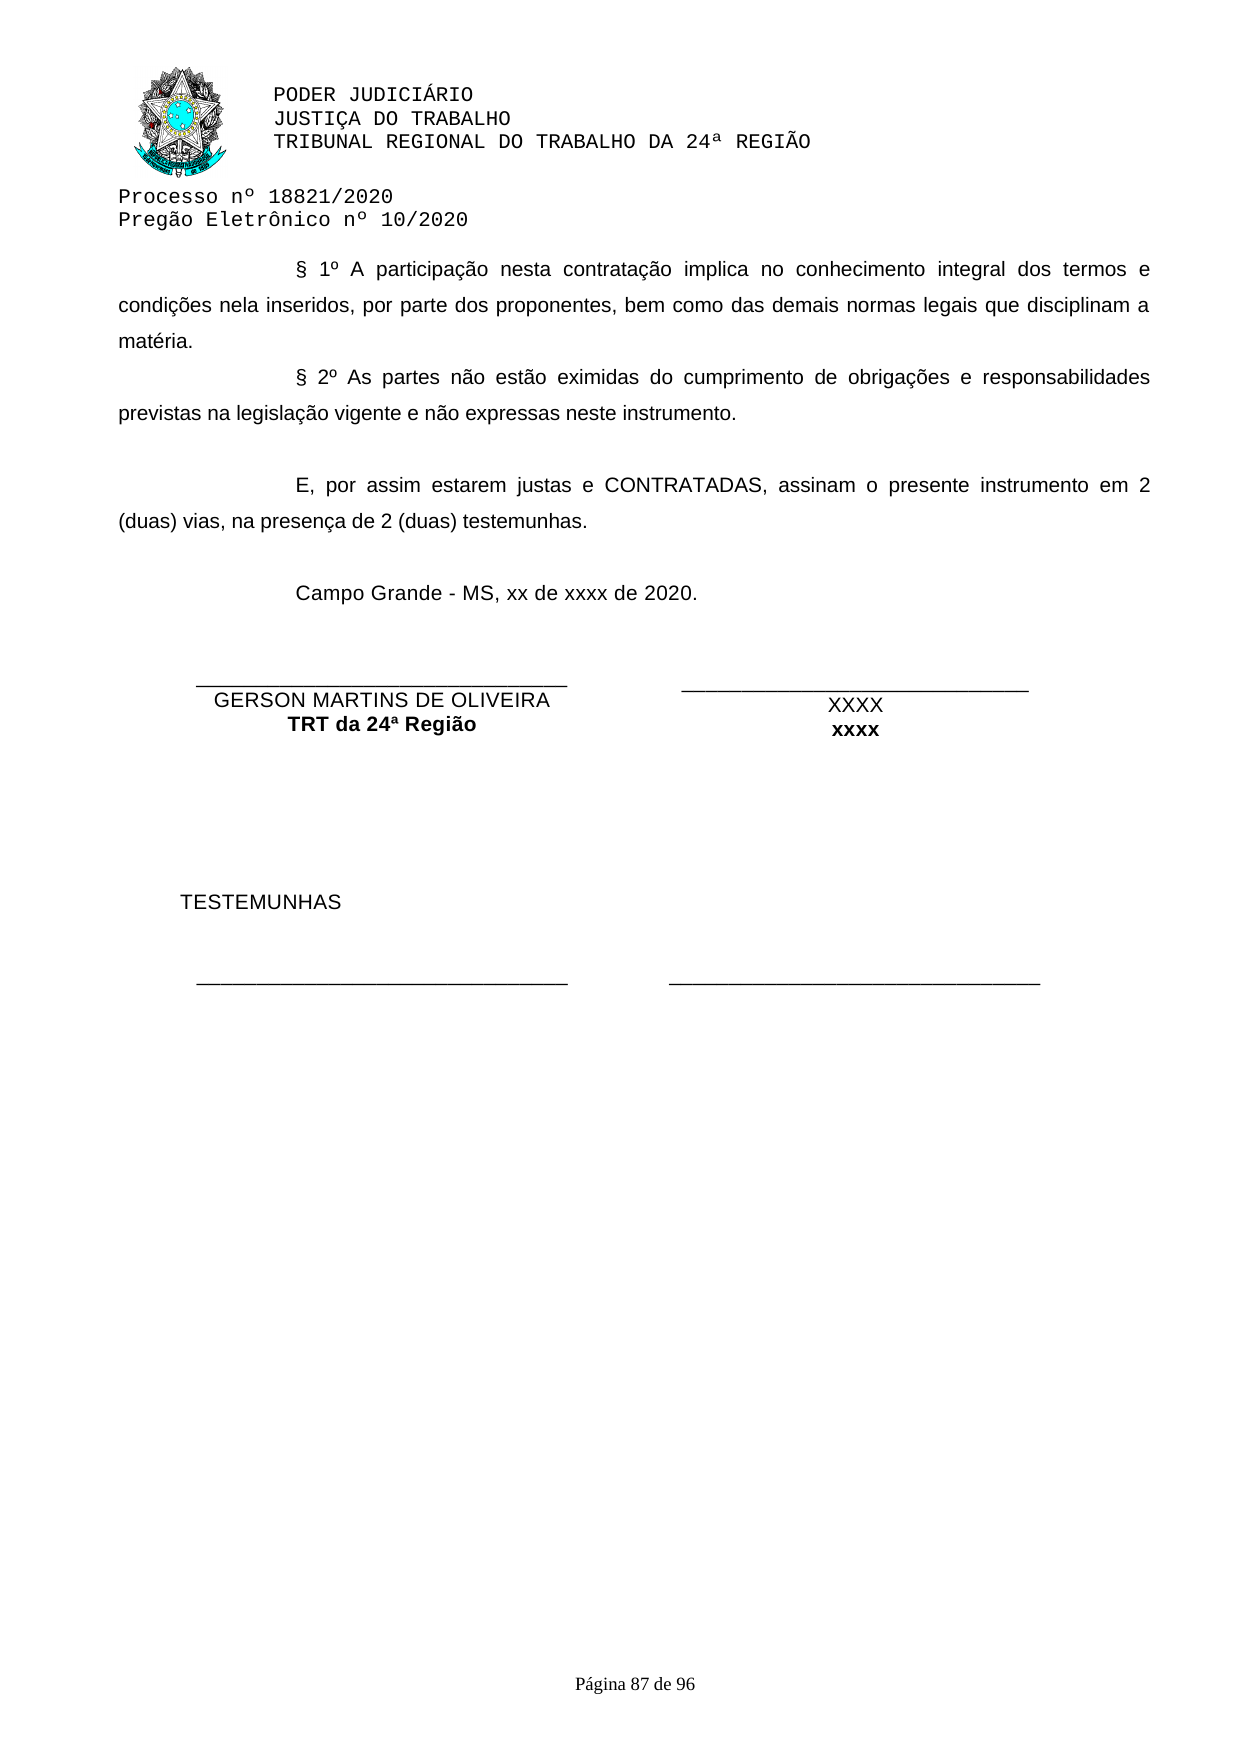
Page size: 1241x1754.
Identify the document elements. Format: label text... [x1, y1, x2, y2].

table_cell _______________________________ [163, 938, 620, 1034]
table_header _____________________________ XXXX xxxx [620, 616, 1108, 770]
text § 1º A participação nesta contratação implica no conhecimento integral dos termos e condições nela inseridos, por parte dos proponentes, bem como das demais normas legais que disciplinam a matéria. [118, 257, 1152, 353]
table_header TESTEMUNHAS [163, 866, 1107, 938]
picture [133, 66, 228, 178]
text Campo Grande - MS, xx de xxxx de 2020. [118, 580, 1152, 604]
table_header _______________________________ GERSON MARTINS DE OLIVEIRA TRT da 24ª Região [161, 616, 620, 770]
table_cell _______________________________ [620, 938, 1107, 1034]
text E, por assim estarem justas e CONTRATADAS, assinam o presente instrumento em 2 (duas) vias, na presença de 2 (duas) testemunhas. [118, 473, 1152, 532]
text § 2º As partes não estão eximidas do cumprimento de obrigações e responsabilidades previstas na legislação vigente e não expressas neste instrumento. [118, 365, 1152, 425]
